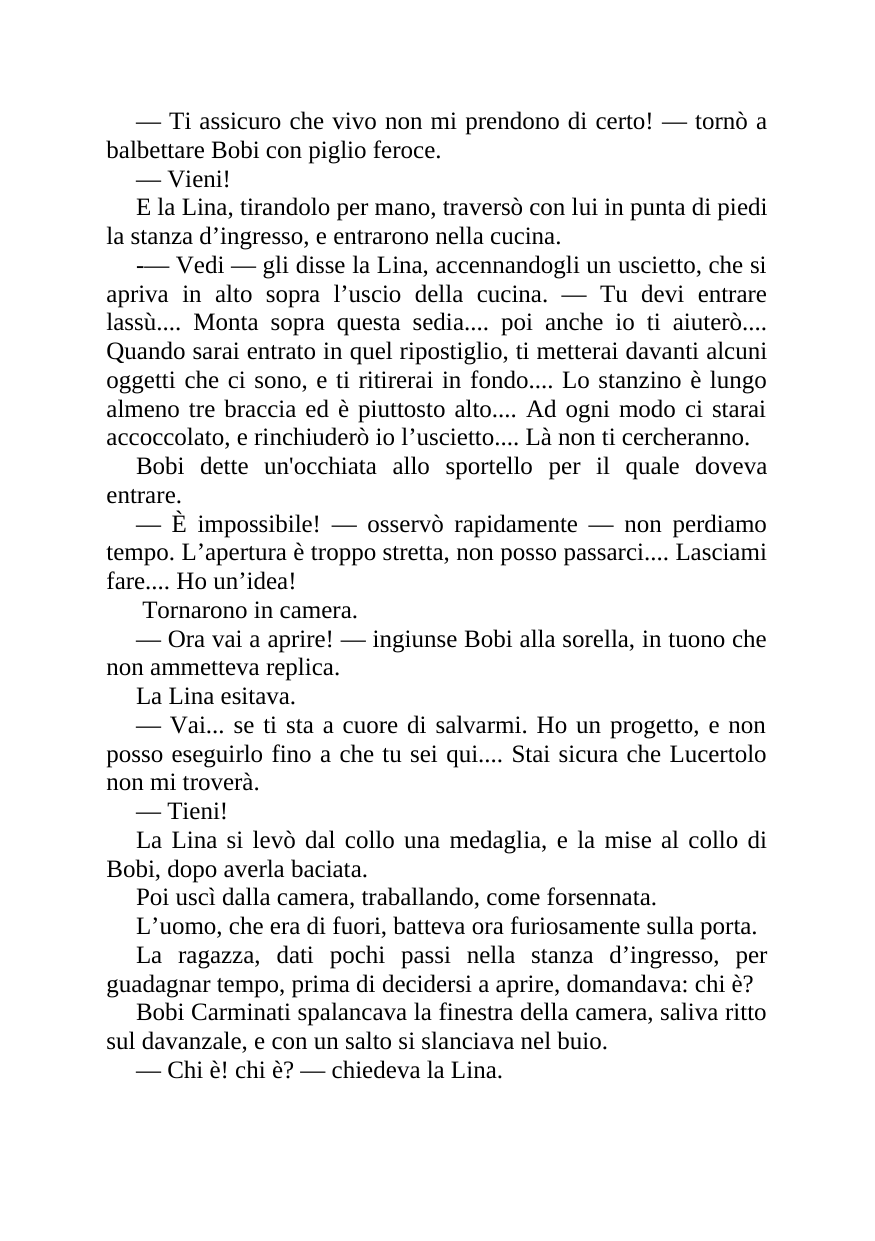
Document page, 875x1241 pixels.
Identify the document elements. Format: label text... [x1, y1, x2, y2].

text — Tieni! [106, 796, 768, 825]
text — Ti assicuro che vivo non mi prendono di certo! — tornò a balbettare Bobi con piglio feroce. [106, 106, 768, 164]
text Bobi dette un'occhiata allo sportello per il quale doveva entrare. [106, 451, 768, 509]
text — Vieni! [106, 164, 768, 192]
text — È impossibile! — osservò rapidamente — non perdiamo tempo. L’apertura è troppo stretta, non posso passarci.... Lasciami fare.... Ho un’idea! [106, 509, 768, 595]
text Poi uscì dalla camera, traballando, come forsennata. [106, 882, 768, 911]
text La Lina esitava. [106, 681, 768, 710]
text E la Lina, tirandolo per mano, traversò con lui in punta di piedi la stanza d’ingresso, e entrarono nella cucina. [106, 192, 768, 250]
text La ragazza, dati pochi passi nella stanza d’ingresso, per guadagnar tempo, prima di decidersi a aprire, domandava: chi è? [106, 940, 768, 997]
text La Lina si levò dal collo una medaglia, e la mise al collo di Bobi, dopo averla baciata. [106, 825, 768, 882]
text -— Vedi — gli disse la Lina, accennandogli un uscietto, che si apriva in alto sopra l’uscio della cucina. — Tu devi entrare lassù.... Monta sopra questa sedia.... poi anche io ti aiuterò.... Quando sarai entrato in quel ripostiglio, ti metterai davanti alcuni oggetti che ci sono, e ti ritirerai in fondo.... Lo stanzino è lungo almeno tre braccia ed è piuttosto alto.... Ad ogni modo ci starai accoccolato, e rinchiuderò io l’uscietto.... Là non ti cercheranno. [106, 250, 768, 451]
text — Ora vai a aprire! — ingiunse Bobi alla sorella, in tuono che non ammetteva replica. [106, 624, 768, 681]
text L’uomo, che era di fuori, batteva ora furiosamente sulla porta. [106, 911, 768, 940]
text — Vai... se ti sta a cuore di salvarmi. Ho un progetto, e non posso eseguirlo fino a che tu sei qui.... Stai sicura che Lucertolo non mi troverà. [106, 710, 768, 796]
text — Chi è! chi è? — chiedeva la Lina. [106, 1055, 768, 1084]
text Tornarono in camera. [106, 595, 768, 624]
text Bobi Carminati spalancava la finestra della camera, saliva ritto sul davanzale, e con un salto si slanciava nel buio. [106, 997, 768, 1055]
